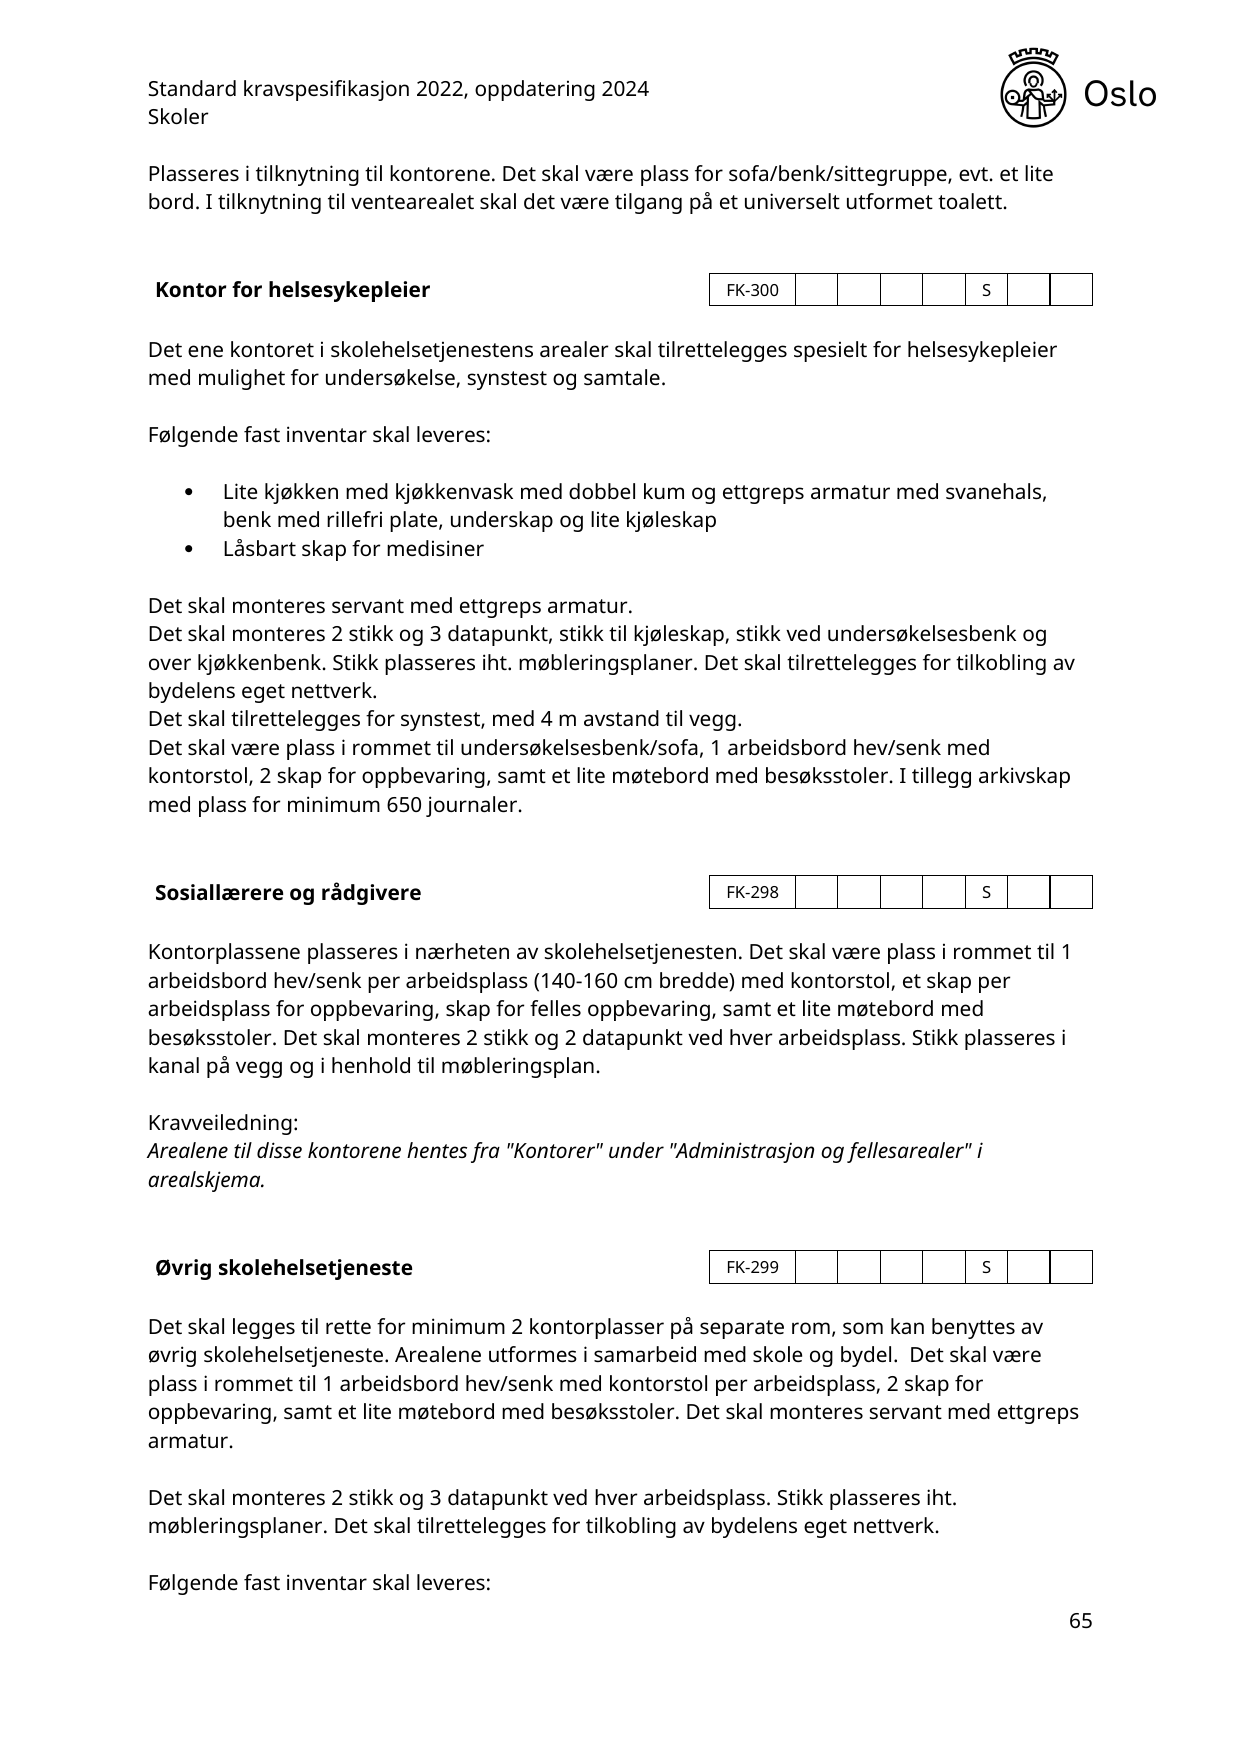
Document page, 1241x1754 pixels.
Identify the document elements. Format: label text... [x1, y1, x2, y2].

text Det skal være plass i rommet til undersøkelsesbenk/sofa, 1 arbeidsbord hev/senk med kontorstol, 2 skap for oppbevaring, samt et lite møtebord med besøksstoler. I tillegg arkivskap med plass for minimum 650 journaler. [148, 733, 1093, 818]
text Kontorplassene plasseres i nærheten av skolehelsetjenesten. Det skal være plass i rommet til 1 arbeidsbord hev/senk per arbeidsplass (140-160 cm bredde) med kontorstol, et skap per arbeidsplass for oppbevaring, skap for felles oppbevaring, samt et lite møtebord med besøksstoler. Det skal monteres 2 stikk og 2 datapunkt ved hver arbeidsplass. Stikk plasseres i kanal på vegg og i henhold til møbleringsplan. [148, 937, 1093, 1079]
text Følgende fast inventar skal leveres: [148, 420, 1093, 449]
table_header [838, 274, 880, 305]
table_header FK-298 [710, 876, 795, 908]
table_header Øvrig skolehelsetjeneste [148, 1250, 709, 1283]
text Det ene kontoret i skolehelsetjenestens arealer skal tilrettelegges spesielt for helsesykepleier med mulighet for undersøkelse, synstest og samtale. [148, 335, 1093, 392]
table_header FK-300 [710, 274, 795, 305]
text Det skal monteres 2 stikk og 3 datapunkt, stikk til kjøleskap, stikk ved undersøkelsesbenk og over kjøkkenbenk. Stikk plasseres iht. møbleringsplaner. Det skal tilrettelegges for tilkobling av bydelens eget nettverk. [148, 619, 1093, 704]
table_header Kontor for helsesykepleier [148, 273, 709, 305]
table_header FK-299 [710, 1251, 795, 1283]
text Det skal tilrettelegges for synstest, med 4 m avstand til vegg. [148, 704, 1093, 733]
text Det skal legges til rette for minimum 2 kontorplasser på separate rom, som kan benyttes av øvrig skolehelsetjeneste. Arealene utformes i samarbeid med skole og bydel. Det skal være plass i rommet til 1 arbeidsbord hev/senk med kontorstol per arbeidsplass, 2 skap for oppbevaring, samt et lite møtebord med besøksstoler. Det skal monteres servant med ettgreps armatur. [148, 1312, 1093, 1454]
table_header [1008, 274, 1049, 305]
table_header [881, 274, 922, 305]
table_header S [966, 876, 1007, 908]
table_header [1008, 1251, 1049, 1283]
text Plasseres i tilknytning til kontorene. Det skal være plass for sofa/benk/sittegruppe, evt. et lite bord. I tilknytning til ventearealet skal det være tilgang på et universelt utformet toalett. [148, 159, 1093, 216]
table_header [1008, 876, 1049, 908]
list Lite kjøkken med kjøkkenvask med dobbel kum og ettgreps armatur med svanehals, benk med rillefri plate, underskap og lite kjøleskap [185, 477, 1093, 534]
table_header S [966, 274, 1007, 305]
text Følgende fast inventar skal leveres: [148, 1568, 1093, 1597]
table_header [796, 1251, 837, 1283]
text Kravveiledning: [148, 1108, 1093, 1136]
table_header [881, 1251, 922, 1283]
text Arealene til disse kontorene hentes fra "Kontorer" under "Administrasjon og fellesarealer" i arealskjema. [148, 1136, 1093, 1193]
table_header [838, 876, 880, 908]
table_header S [966, 1251, 1007, 1283]
list Låsbart skap for medisiner [185, 534, 1093, 562]
table_header [1051, 274, 1092, 305]
table_header [1051, 1251, 1092, 1283]
text Det skal monteres servant med ettgreps armatur. [148, 591, 1093, 619]
table_header [923, 876, 965, 908]
table_header [838, 1251, 880, 1283]
table_header [796, 876, 837, 908]
table_header [923, 1251, 965, 1283]
table_header [881, 876, 922, 908]
text Det skal monteres 2 stikk og 3 datapunkt ved hver arbeidsplass. Stikk plasseres iht. møbleringsplaner. Det skal tilrettelegges for tilkobling av bydelens eget nettverk. [148, 1483, 1093, 1540]
table_header [923, 274, 965, 305]
table_header [1051, 876, 1092, 908]
table_header Sosiallærere og rådgivere [148, 875, 709, 908]
table_header [796, 274, 837, 305]
